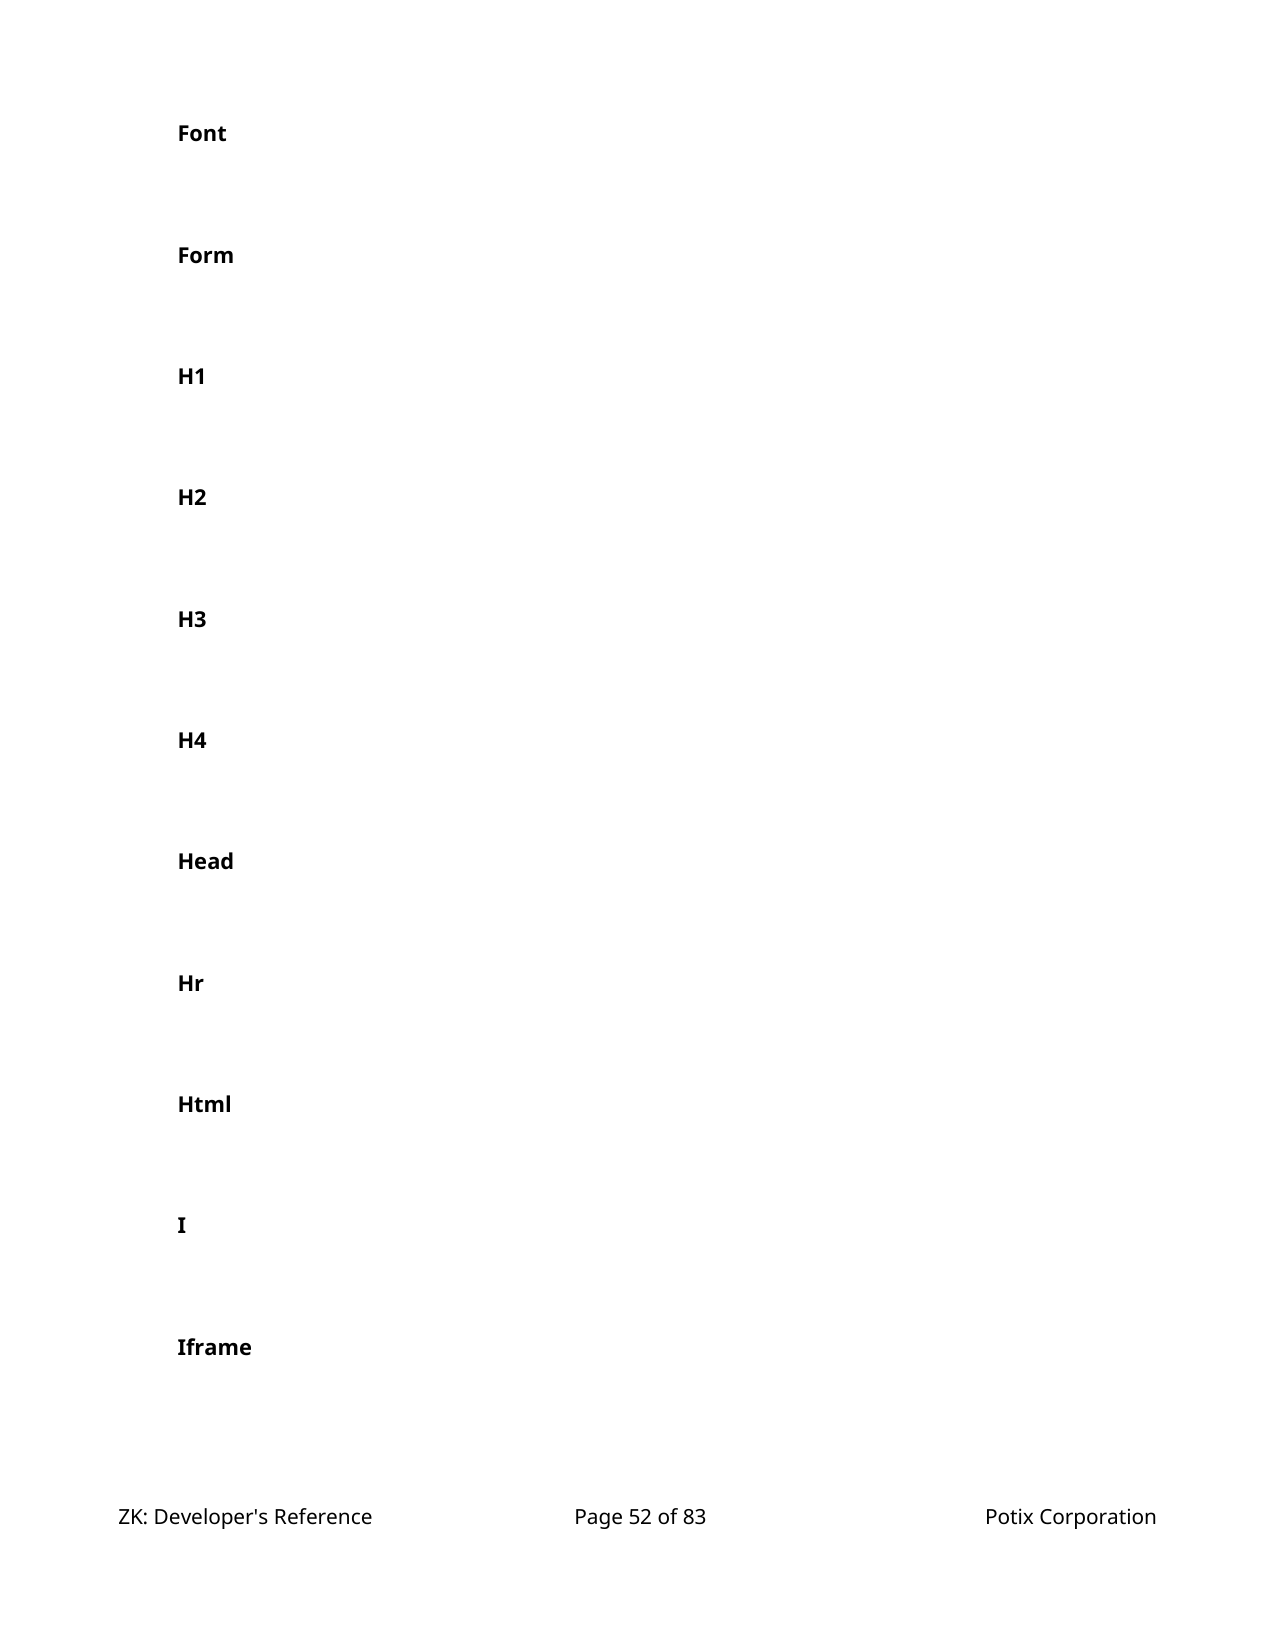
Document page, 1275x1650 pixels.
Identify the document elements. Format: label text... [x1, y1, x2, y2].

subtitle Form [177, 239, 1157, 269]
subtitle Iframe [177, 1332, 1157, 1362]
subtitle H3 [177, 603, 1157, 633]
subtitle H1 [177, 361, 1157, 391]
subtitle H2 [177, 482, 1157, 512]
subtitle Head [177, 846, 1157, 876]
subtitle Html [177, 1089, 1157, 1119]
subtitle I [177, 1210, 1157, 1240]
subtitle H4 [177, 725, 1157, 755]
subtitle Font [177, 118, 1157, 148]
subtitle Hr [177, 968, 1157, 998]
